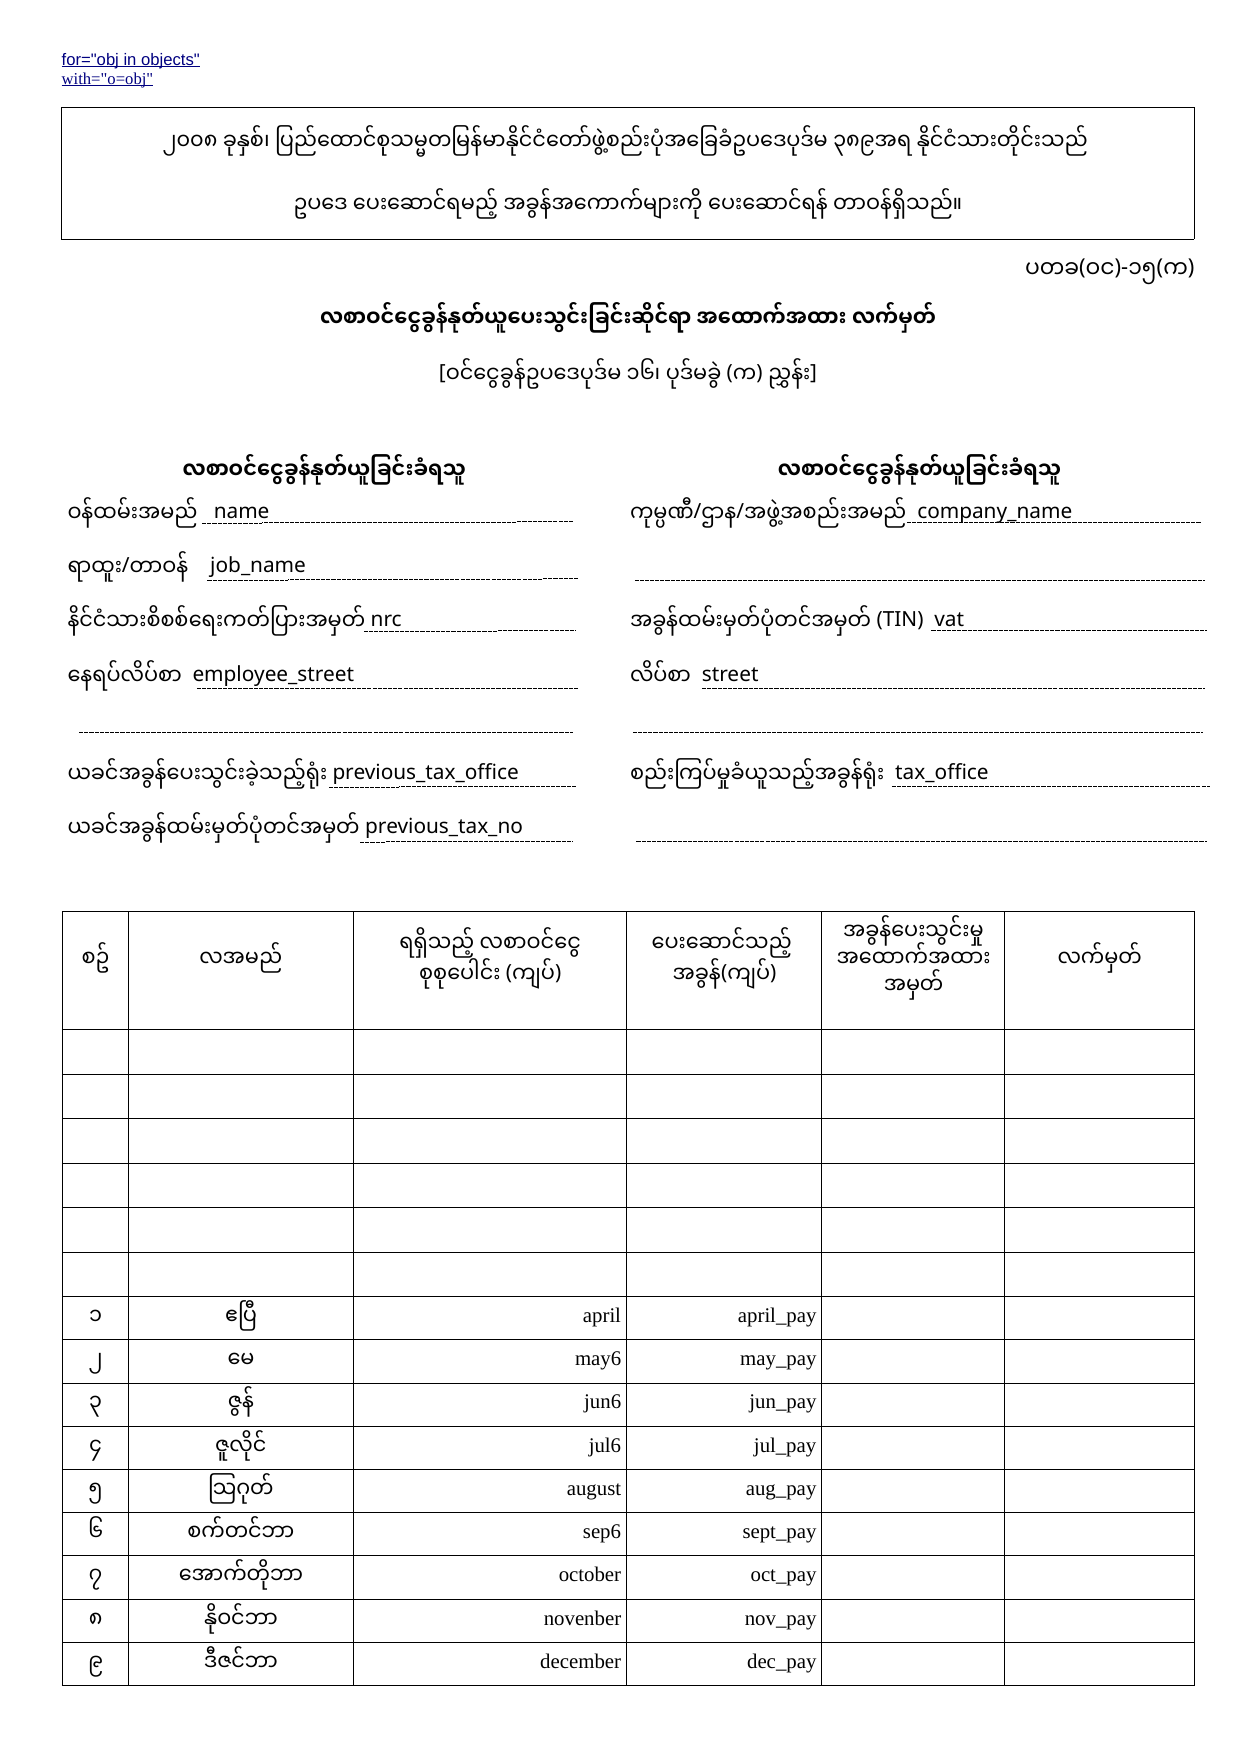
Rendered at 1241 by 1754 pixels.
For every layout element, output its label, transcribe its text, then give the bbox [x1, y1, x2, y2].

table_cell လိပ်စာ street [624, 653, 1214, 751]
table_header ၂၀၀၈ ခုနှစ်၊ ပြည်ထောင်စုသမ္မတမြန်မာနိုင်ငံတော်ဖွဲ့စည်းပုံအခြေခံဥပဒေပုဒ်မ ၃၈၉အရ နိုင်ငံသားတိုင်းသည် ဥပ‌ဒေ ပေးဆောင်ရမည့် အခွန်အကောက်များကို ပေးဆောင်ရန် တာဝန်ရှိသည်။ [62, 108, 1194, 239]
table_header လစာဝင်ငွေခွန်နုတ်ယူပေးသွင်းခြင်းဆိုင်ရာ အထောက်အထား လက်မှတ် [ဝင်ငွေခွန်ဥပဒေပုဒ်မ ၁၆၊ ပုဒ်မခွဲ (က) ညွှန်း] [61, 299, 1194, 406]
table_cell [1005, 1075, 1194, 1118]
table_cell [627, 1119, 821, 1163]
table_cell [1005, 1208, 1194, 1252]
table_cell [354, 1075, 626, 1118]
table_cell [354, 1208, 626, 1252]
table_cell [354, 1030, 626, 1074]
text with="o=obj" [61, 69, 1194, 88]
table_cell may6 [354, 1340, 626, 1382]
table_cell [822, 1075, 1004, 1118]
table_cell ၁ [63, 1297, 128, 1339]
table_cell ရာထူး/တာဝန် job_name [61, 544, 586, 599]
table_cell [129, 1030, 353, 1074]
table_cell [627, 1030, 821, 1074]
table_cell မေ [129, 1340, 353, 1382]
table_header လစာဝင်ငွေခွန်နုတ်ယူခြင်းခံရသူ [624, 451, 1214, 490]
table_cell [354, 1119, 626, 1163]
table_cell may_pay [627, 1340, 821, 1382]
table_cell [822, 1030, 1004, 1074]
table_cell [129, 1208, 353, 1252]
table_cell ဒီဇင်ဘာ [129, 1643, 353, 1685]
table_cell [1005, 1297, 1194, 1339]
table_cell ၇ [63, 1556, 128, 1599]
table_cell [627, 1253, 821, 1296]
table_header ပေးဆောင်သည့် အခွန်(ကျပ်) [627, 912, 821, 1029]
table_cell [822, 1643, 1004, 1685]
text for="obj in objects" [61, 49, 1194, 69]
table_cell [1005, 1119, 1194, 1163]
table_header ရရှိသည့် လစာဝင်ငွေ စုစုပေါင်း (ကျပ်) [354, 912, 626, 1029]
table_cell နိင်ငံသားစိစစ်ရေးကတ်ပြားအမှတ် nrc [61, 599, 586, 653]
table_cell စည်းကြပ်မှုခံယူသည့်အခွန်ရုံး tax_office [624, 751, 1214, 859]
table_cell [822, 1340, 1004, 1382]
table_cell [63, 1119, 128, 1163]
table_cell [1005, 1030, 1194, 1074]
table_cell ၆ [63, 1513, 128, 1555]
table_cell dec_pay [627, 1643, 821, 1685]
table_cell [1005, 1470, 1194, 1512]
table_cell [627, 1208, 821, 1252]
table_cell ဝန်ထမ်းအမည် name [61, 490, 586, 544]
table_header လအမည် [129, 912, 353, 1029]
table_cell [822, 1208, 1004, 1252]
table_cell နေရပ်လိပ်စာ employee_street [61, 653, 586, 751]
table_cell ဇွန် [129, 1384, 353, 1426]
table_cell oct_pay [627, 1556, 821, 1599]
table_cell [1005, 1164, 1194, 1207]
table_cell [822, 1384, 1004, 1426]
table_cell [1005, 1253, 1194, 1296]
table_cell [586, 653, 624, 751]
table_cell [1005, 1643, 1194, 1685]
table_cell nov_pay [627, 1600, 821, 1642]
table_cell [1005, 1513, 1194, 1555]
table_cell [1005, 1556, 1194, 1599]
table_cell [1005, 1384, 1194, 1426]
table_cell december [354, 1643, 626, 1685]
table_cell april [354, 1297, 626, 1339]
table_header လစာဝင်ငွေခွန်နုတ်ယူခြင်းခံရသူ [61, 451, 586, 490]
table_cell ၃ [63, 1384, 128, 1426]
table_cell [822, 1556, 1004, 1599]
table_cell [586, 805, 624, 859]
table_cell [129, 1164, 353, 1207]
table_cell [1005, 1600, 1194, 1642]
table_cell aug_pay [627, 1470, 821, 1512]
table_cell [822, 1297, 1004, 1339]
table_cell jun_pay [627, 1384, 821, 1426]
table_cell [63, 1030, 128, 1074]
table_cell jul6 [354, 1427, 626, 1469]
table_cell ပတခ(ဝင)-၁၅(က) [61, 240, 1194, 299]
table_header စဥ် [63, 912, 128, 1029]
table_cell novenber [354, 1600, 626, 1642]
table_header [586, 451, 624, 490]
table_cell [586, 599, 624, 653]
table_cell [822, 1427, 1004, 1469]
table_cell [63, 1164, 128, 1207]
table_cell ယခင်အခွန်ထမ်းမှတ်ပုံတင်အမှတ် previous_tax_no [61, 805, 586, 859]
table_cell [822, 1470, 1004, 1512]
table_cell ၈ [63, 1600, 128, 1642]
table_header လက်မှတ် [1005, 912, 1194, 1029]
table_header အခွန်ပေးသွင်းမှု အထောက်အထား အမှတ် [822, 912, 1004, 1029]
table_cell [822, 1600, 1004, 1642]
table_cell အခွန်ထမ်းမှတ်ပုံတင်အမှတ် (TIN) vat [624, 599, 1214, 653]
table_cell [822, 1513, 1004, 1555]
table_cell [354, 1253, 626, 1296]
table_cell ၂ [63, 1340, 128, 1382]
table_cell ဇူလိုင် [129, 1427, 353, 1469]
table_cell jun6 [354, 1384, 626, 1426]
table_cell [63, 1253, 128, 1296]
table_cell [627, 1075, 821, 1118]
table_cell [586, 751, 624, 805]
table_cell စက်တင်ဘာ [129, 1513, 353, 1555]
table_cell [129, 1075, 353, 1118]
table_cell [822, 1119, 1004, 1163]
table_cell အောက်တိုဘာ [129, 1556, 353, 1599]
table_cell [129, 1253, 353, 1296]
table_cell [822, 1164, 1004, 1207]
table_cell sept_pay [627, 1513, 821, 1555]
table_cell ကုမ္ပဏီ/ဌာန/အဖွဲ့အစည်းအမည် company_name [624, 490, 1214, 599]
table_cell ၉ [63, 1643, 128, 1685]
table_cell april_pay [627, 1297, 821, 1339]
table_cell [1005, 1340, 1194, 1382]
table_cell [63, 1208, 128, 1252]
table_cell ၅ [63, 1470, 128, 1512]
table_cell jul_pay [627, 1427, 821, 1469]
table_cell [586, 544, 624, 599]
table_cell သြဂုတ် [129, 1470, 353, 1512]
table_cell august [354, 1470, 626, 1512]
table_cell [63, 1075, 128, 1118]
table_cell [354, 1164, 626, 1207]
table_cell [129, 1119, 353, 1163]
table_cell sep6 [354, 1513, 626, 1555]
table_cell ဧပြီ [129, 1297, 353, 1339]
table_cell ယခင်အခွန်ပေးသွင်းခဲ့သည့်ရုံး previous_tax_office [61, 751, 586, 805]
table_cell [627, 1164, 821, 1207]
table_cell [586, 490, 624, 544]
table_cell [1005, 1427, 1194, 1469]
table_cell ၄ [63, 1427, 128, 1469]
table_cell [822, 1253, 1004, 1296]
table_cell နိုဝင်ဘာ [129, 1600, 353, 1642]
table_cell october [354, 1556, 626, 1599]
